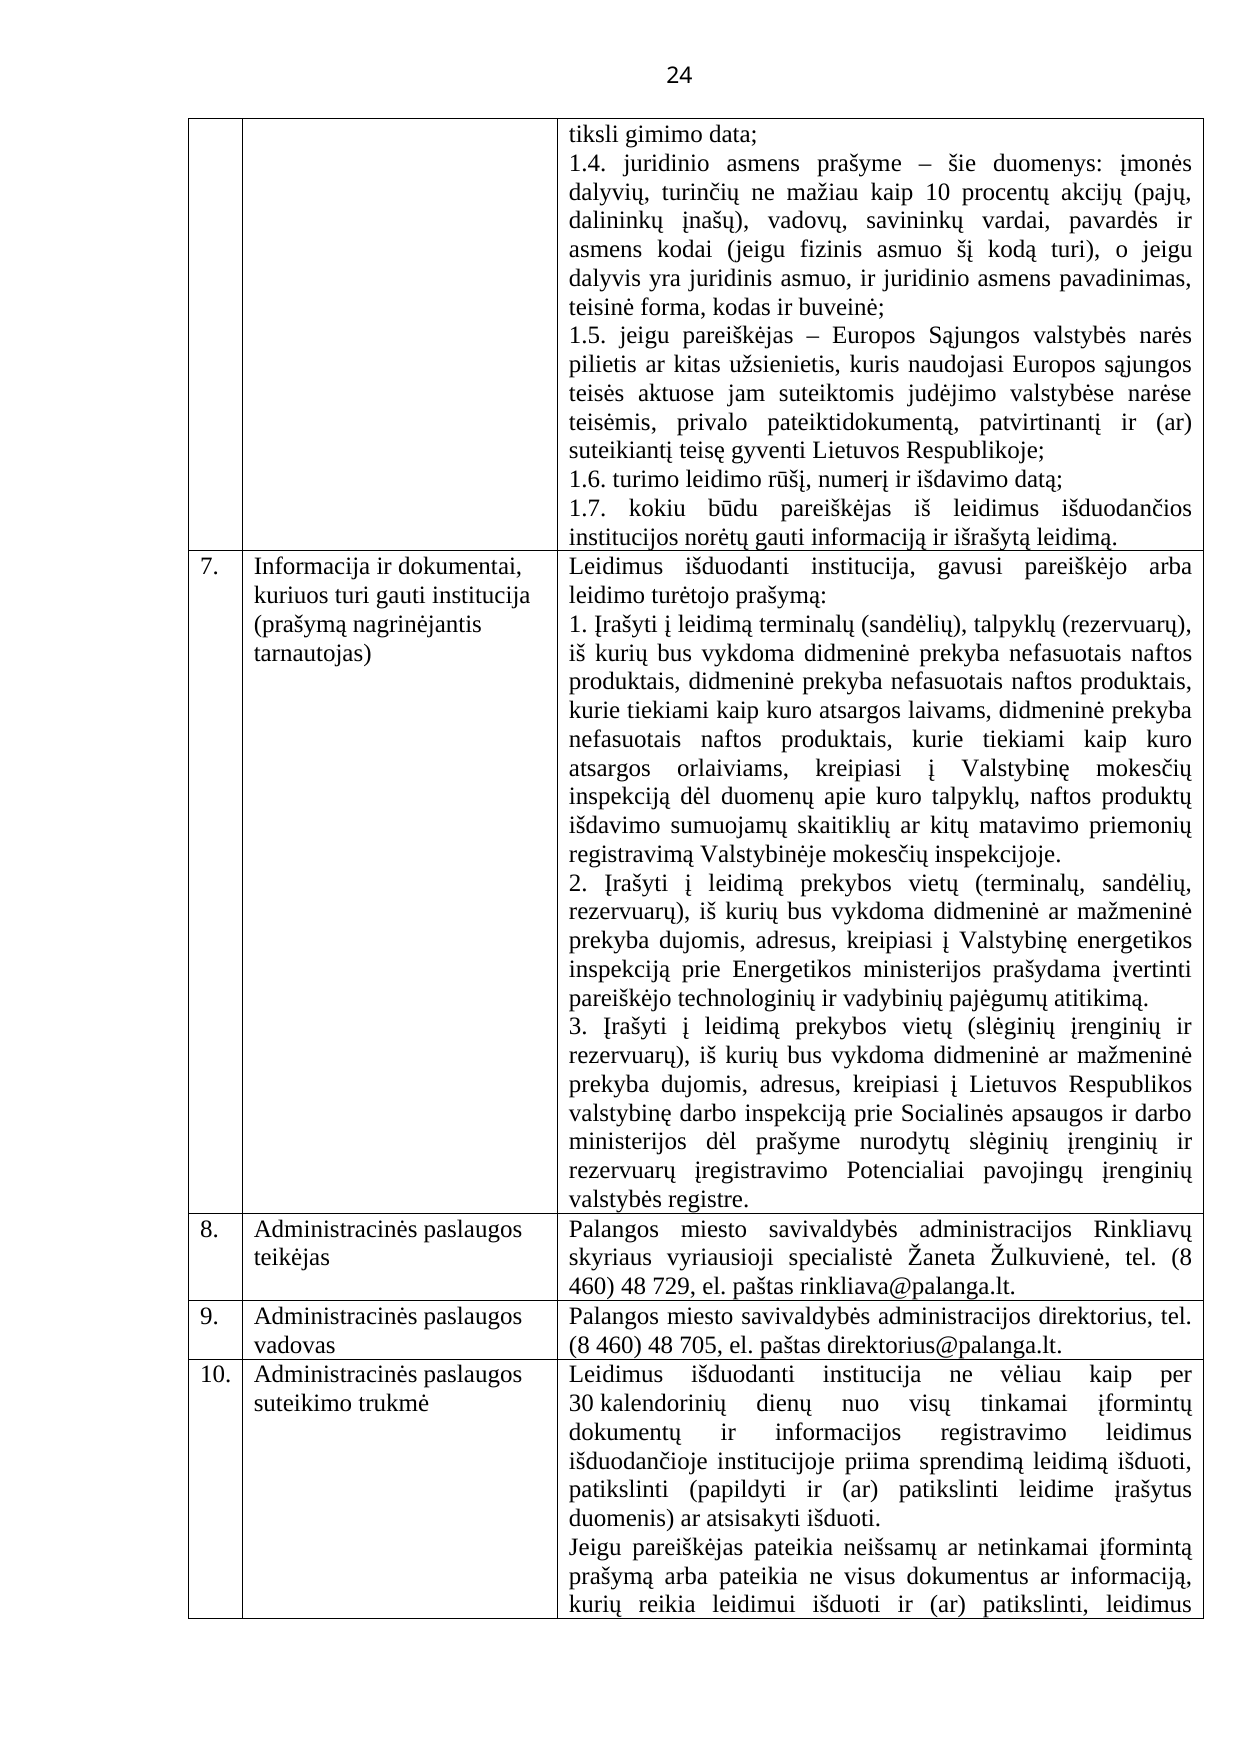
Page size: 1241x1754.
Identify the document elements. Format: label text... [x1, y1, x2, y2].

table_cell [189, 119, 242, 550]
table_cell Administracinės paslaugos suteikimo trukmė [243, 1360, 557, 1618]
table_cell [243, 119, 557, 550]
table_cell Palangos miesto savivaldybės administracijos direktorius, tel. (8 460) 48 705, el. paštas direktorius@palanga.lt. [558, 1301, 1203, 1358]
table_cell Informacija ir dokumentai, kuriuos turi gauti institucija (prašymą nagrinėjantis tarnautojas) [243, 551, 557, 1213]
table_cell Palangos miesto savivaldybės administracijos Rinkliavų skyriaus vyriausioji specialistė Žaneta Žulkuvienė, tel. (8 460) 48 729, el. paštas rinkliava@palanga.lt. [558, 1214, 1203, 1300]
table_cell 8. [189, 1214, 242, 1300]
table_cell tiksli gimimo data; 1.4. juridinio asmens prašyme – šie duomenys: įmonės dalyvių, turinčių ne mažiau kaip 10 procentų akcijų (pajų, dalininkų įnašų), vadovų, savininkų vardai, pavardės ir asmens kodai (jeigu fizinis asmuo šį kodą turi), o jeigu dalyvis yra juridinis asmuo, ir juridinio asmens pavadinimas, teisinė forma, kodas ir buveinė; 1.5. jeigu pareiškėjas – Europos Sąjungos valstybės narės pilietis ar kitas užsienietis, kuris naudojasi Europos sąjungos teisės aktuose jam suteiktomis judėjimo valstybėse narėse teisėmis, privalo pateiktidokumentą, patvirtinantį ir (ar) suteikiantį teisę gyventi Lietuvos Respublikoje; 1.6. turimo leidimo rūšį, numerį ir išdavimo datą; 1.7. kokiu būdu pareiškėjas iš leidimus išduodančios institucijos norėtų gauti informaciją ir išrašytą leidimą. [558, 119, 1203, 550]
table_cell Leidimus išduodanti institucija, gavusi pareiškėjo arba leidimo turėtojo prašymą: 1. Įrašyti į leidimą terminalų (sandėlių), talpyklų (rezervuarų), iš kurių bus vykdoma didmeninė prekyba nefasuotais naftos produktais, didmeninė prekyba nefasuotais naftos produktais, kurie tiekiami kaip kuro atsargos laivams, didmeninė prekyba nefasuotais naftos produktais, kurie tiekiami kaip kuro atsargos orlaiviams, kreipiasi į Valstybinę mokesčių inspekciją dėl duomenų apie kuro talpyklų, naftos produktų išdavimo sumuojamų skaitiklių ar kitų matavimo priemonių registravimą Valstybinėje mokesčių inspekcijoje. 2. Įrašyti į leidimą prekybos vietų (terminalų, sandėlių, rezervuarų), iš kurių bus vykdoma didmeninė ar mažmeninė prekyba dujomis, adresus, kreipiasi į Valstybinę energetikos inspekciją prie Energetikos ministerijos prašydama įvertinti pareiškėjo technologinių ir vadybinių pajėgumų atitikimą. 3. Įrašyti į leidimą prekybos vietų (slėginių įrenginių ir rezervuarų), iš kurių bus vykdoma didmeninė ar mažmeninė prekyba dujomis, adresus, kreipiasi į Lietuvos Respublikos valstybinę darbo inspekciją prie Socialinės apsaugos ir darbo ministerijos dėl prašyme nurodytų slėginių įrenginių ir rezervuarų įregistravimo Potencialiai pavojingų įrenginių valstybės registre. [558, 551, 1203, 1213]
table_cell 7. [189, 551, 242, 1213]
table_cell Administracinės paslaugos vadovas [243, 1301, 557, 1358]
table_cell 9. [189, 1301, 242, 1358]
table_cell Leidimus išduodanti institucija ne vėliau kaip per 30 kalendorinių dienų nuo visų tinkamai įformintų dokumentų ir informacijos registravimo leidimus išduodančioje institucijoje priima sprendimą leidimą išduoti, patikslinti (papildyti ir (ar) patikslinti leidime įrašytus duomenis) ar atsisakyti išduoti. Jeigu pareiškėjas pateikia neišsamų ar netinkamai įformintą prašymą arba pateikia ne visus dokumentus ar informaciją, kurių reikia leidimui išduoti ir (ar) patikslinti, leidimus [558, 1360, 1203, 1618]
table_cell Administracinės paslaugos teikėjas [243, 1214, 557, 1300]
table_cell 10. [189, 1360, 242, 1618]
